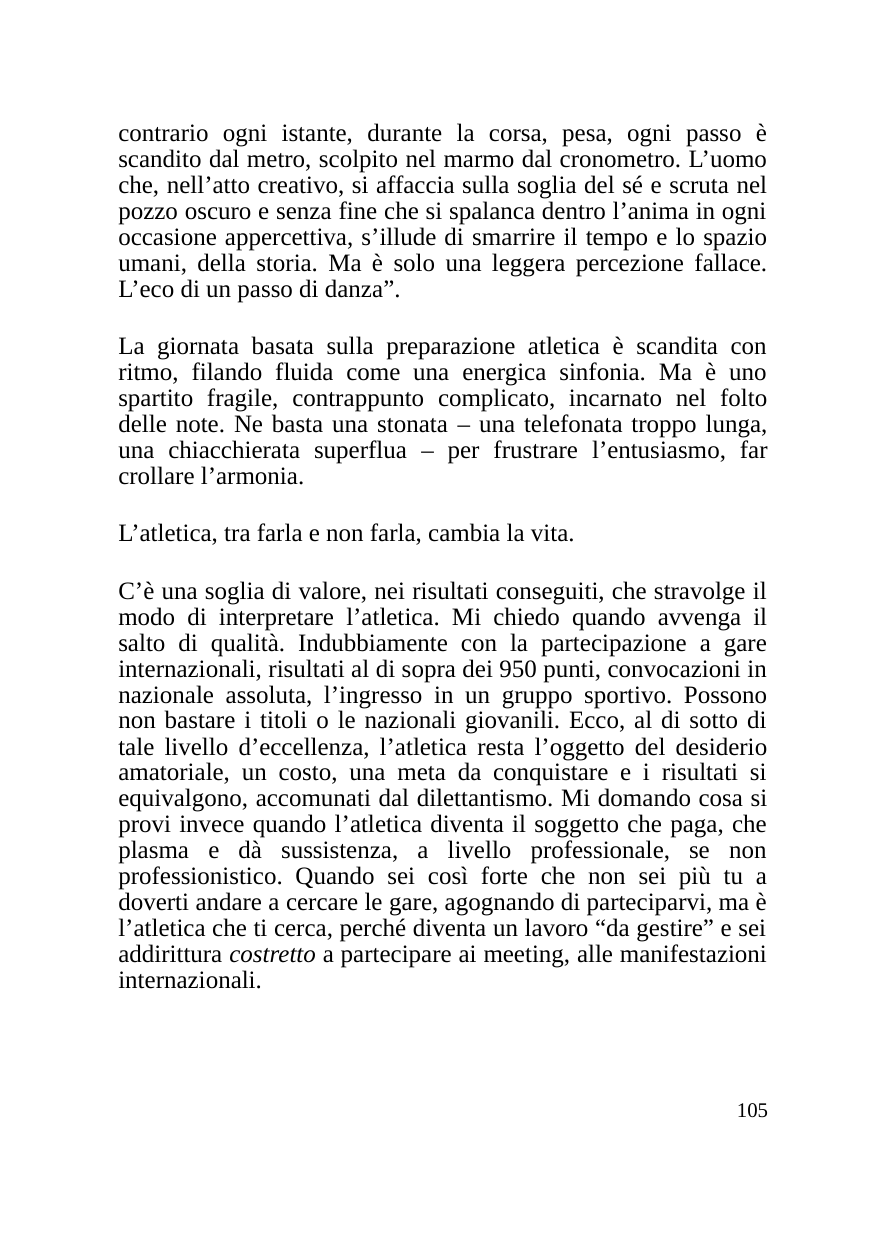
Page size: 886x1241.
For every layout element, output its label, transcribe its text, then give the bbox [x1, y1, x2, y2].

text L’atletica, tra farla e non farla, cambia la vita. [118, 518, 768, 547]
text La giornata basata sulla preparazione atletica è scandita con ritmo, filando fluida come una energica sinfonia. Ma è uno spartito fragile, contrappunto complicato, incarnato nel folto delle note. Ne basta una stonata – una telefonata troppo lunga, una chiacchierata superflua – per frustrare l’entusiasmo, far crollare l’armonia. [118, 331, 768, 490]
text contrario ogni istante, durante la corsa, pesa, ogni passo è scandito dal metro, scolpito nel marmo dal cronometro. L’uomo che, nell’atto creativo, si affaccia sulla soglia del sé e scruta nel pozzo oscuro e senza fine che si spalanca dentro l’anima in ogni occasione appercettiva, s’illude di smarrire il tempo e lo spazio umani, della storia. Ma è solo una leggera percezione fallace. L’eco di un passo di danza”. [118, 118, 768, 302]
text C’è una soglia di valore, nei risultati conseguiti, che stravolge il modo di interpretare l’atletica. Mi chiedo quando avvenga il salto di qualità. Indubbiamente con la partecipazione a gare internazionali, risultati al di sopra dei 950 punti, convocazioni in nazionale assoluta, l’ingresso in un gruppo sportivo. Possono non bastare i titoli o le nazionali giovanili. Ecco, al di sotto di tale livello d’eccellenza, l’atletica resta l’oggetto del desiderio amatoriale, un costo, una meta da conquistare e i risultati si equivalgono, accomunati dal dilettantismo. Mi domando cosa si provi invece quando l’atletica diventa il soggetto che paga, che plasma e dà sussistenza, a livello professionale, se non professionistico. Quando sei così forte che non sei più tu a doverti andare a cercare le gare, agognando di parteciparvi, ma è l’atletica che ti cerca, perché diventa un lavoro “da gestire” e sei addirittura costretto a partecipare ai meeting, alle manifestazioni internazionali. [118, 576, 768, 994]
